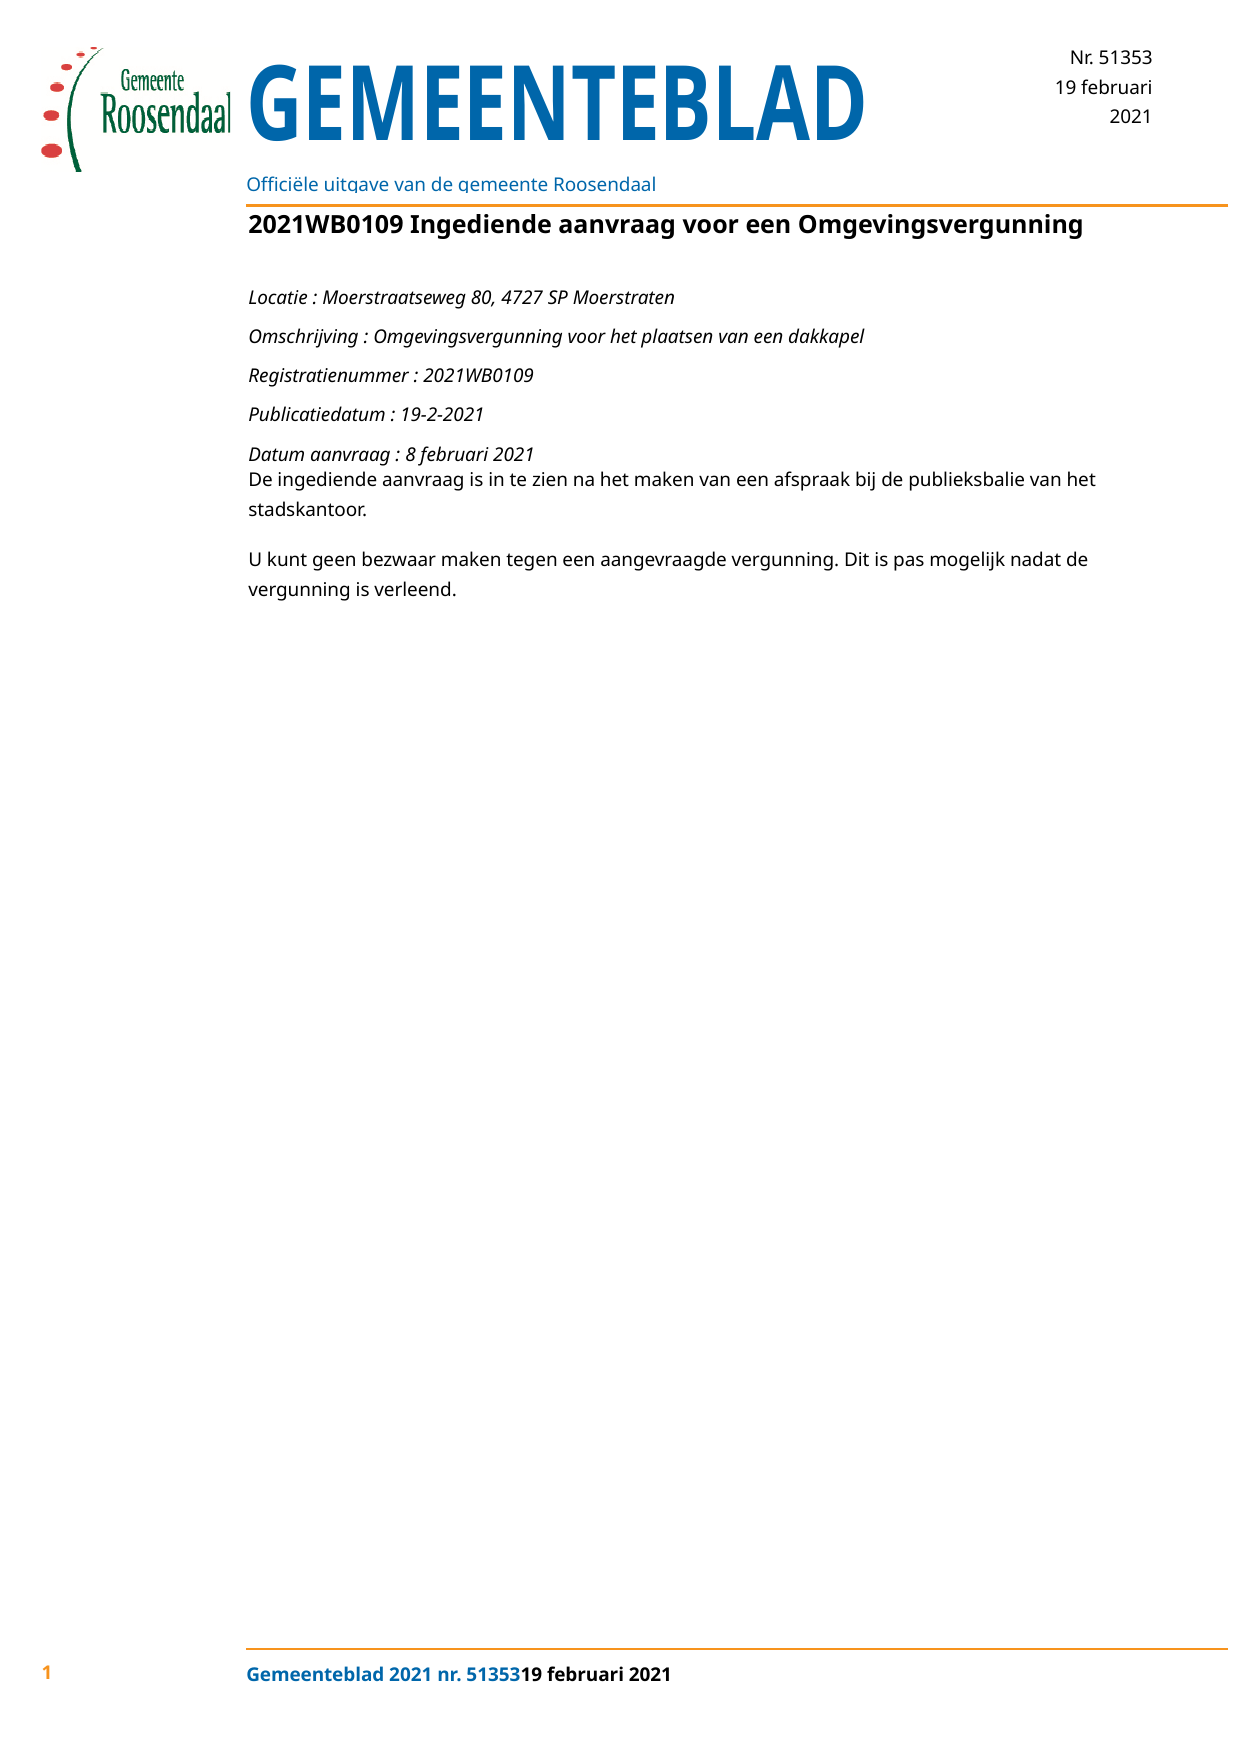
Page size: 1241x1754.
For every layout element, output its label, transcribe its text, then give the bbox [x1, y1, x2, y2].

picture [41, 47, 231, 172]
text Omschrijving : Omgevingsvergunning voor het plaatsen van een dakkapel [248, 323, 1152, 349]
text Datum aanvraag : 8 februari 2021 [248, 441, 1152, 467]
text Registratienummer : 2021WB0109 [248, 362, 1152, 388]
text Locatie : Moerstraatseweg 80, 4727 SP Moerstraten [248, 284, 1152, 309]
text 2021WB0109 Ingediende aanvraag voor een Omgevingsvergunning [248, 207, 1152, 241]
text De ingediende aanvraag is in te zien na het maken van een afspraak bij de publieksbalie van het stadskantoor. [248, 467, 1152, 522]
text Publicatiedatum : 19-2-2021 [248, 402, 1152, 427]
text U kunt geen bezwaar maken tegen een aangevraagde vergunning. Dit is pas mogelijk nadat de vergunning is verleend. [248, 547, 1152, 602]
